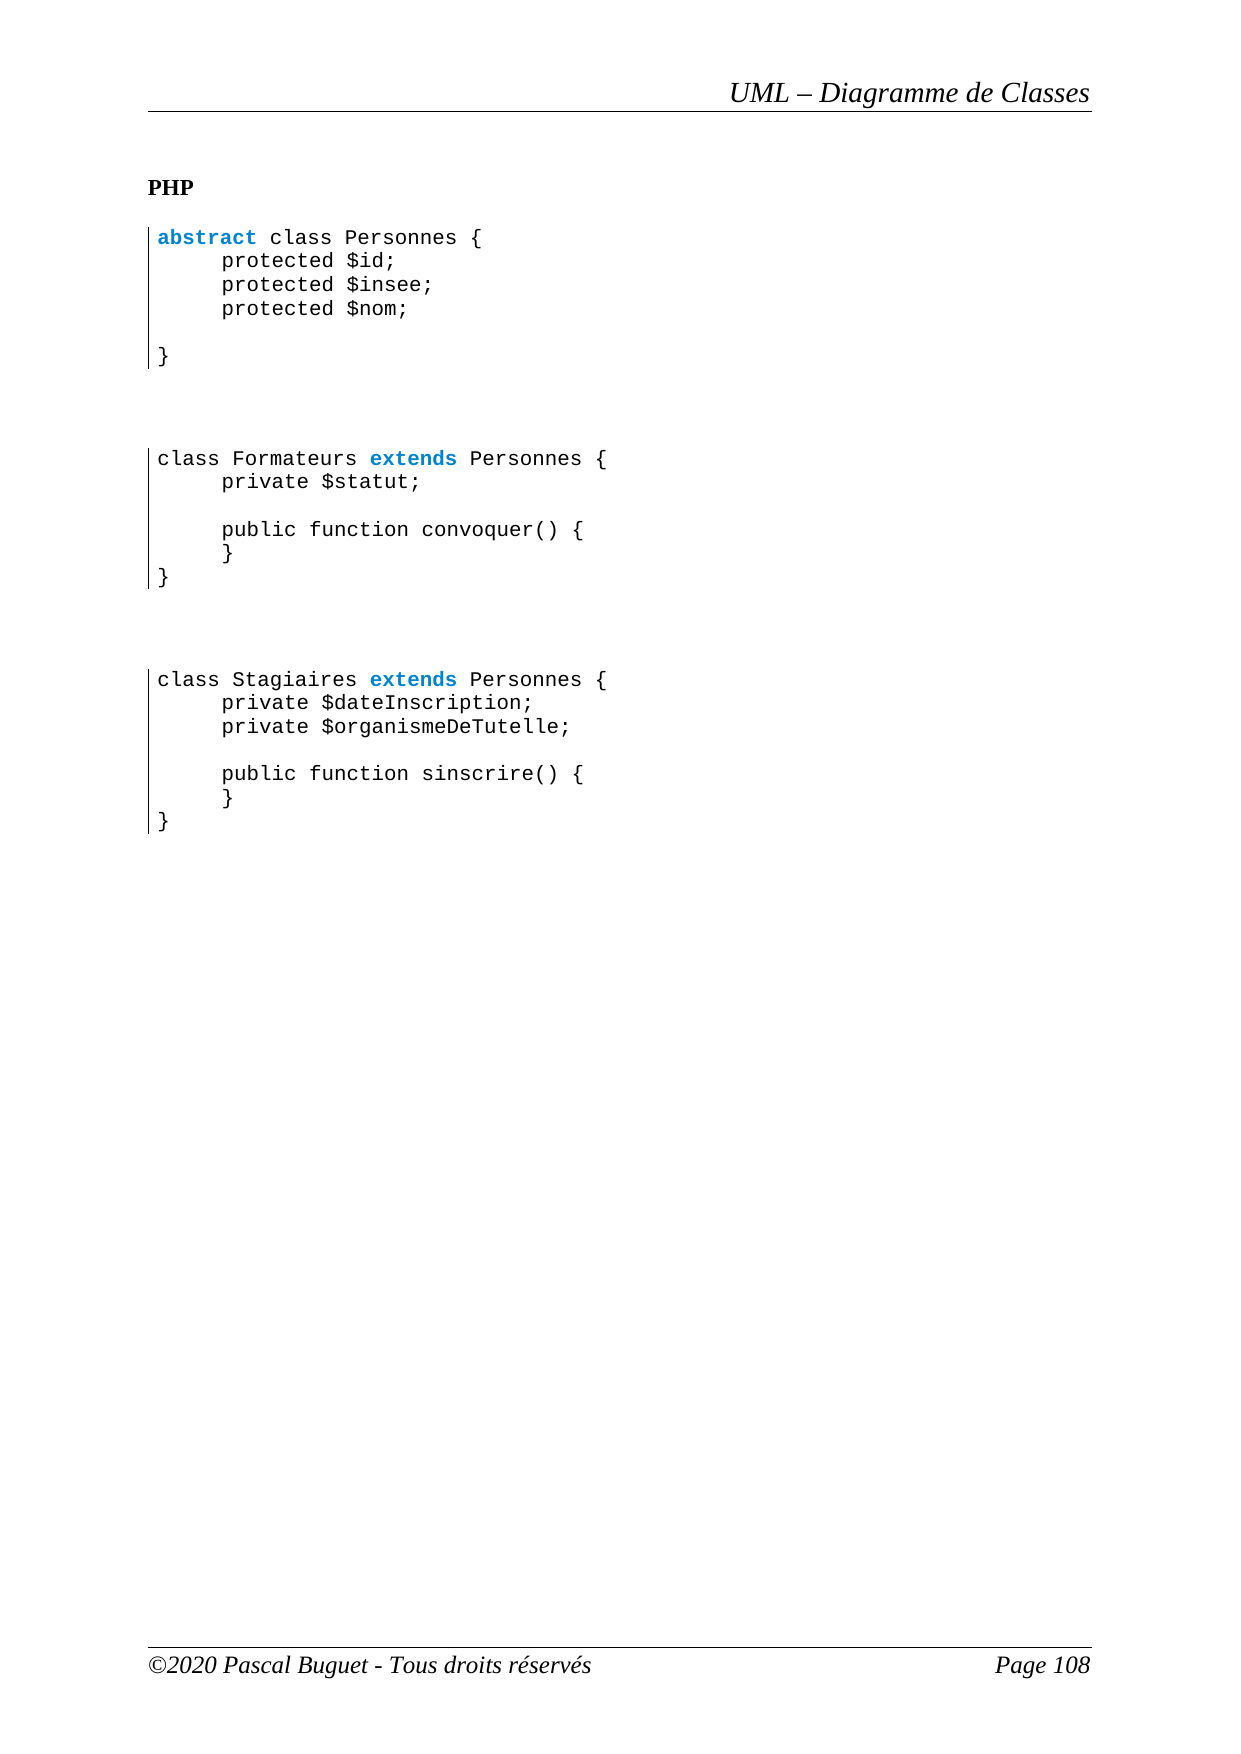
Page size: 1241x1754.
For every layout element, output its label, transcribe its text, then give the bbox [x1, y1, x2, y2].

text private $organismeDeTutelle; [149, 716, 1092, 739]
text public function sinscrire() { [149, 763, 1092, 787]
text class Formateurs extends Personnes { [149, 448, 1092, 471]
text private $dateInscription; [149, 692, 1092, 716]
text } [149, 811, 1092, 834]
text } [149, 566, 1092, 589]
text PHP [148, 174, 1092, 200]
text protected $insee; [149, 274, 1092, 298]
text } [149, 345, 1092, 369]
text private $statut; [149, 471, 1092, 495]
text } [149, 542, 1092, 566]
text public function convoquer() { [149, 519, 1092, 542]
text protected $id; [149, 250, 1092, 274]
text abstract class Personnes { [149, 227, 1092, 250]
text } [149, 787, 1092, 811]
text protected $nom; [149, 298, 1092, 321]
text class Stagiaires extends Personnes { [149, 669, 1092, 692]
